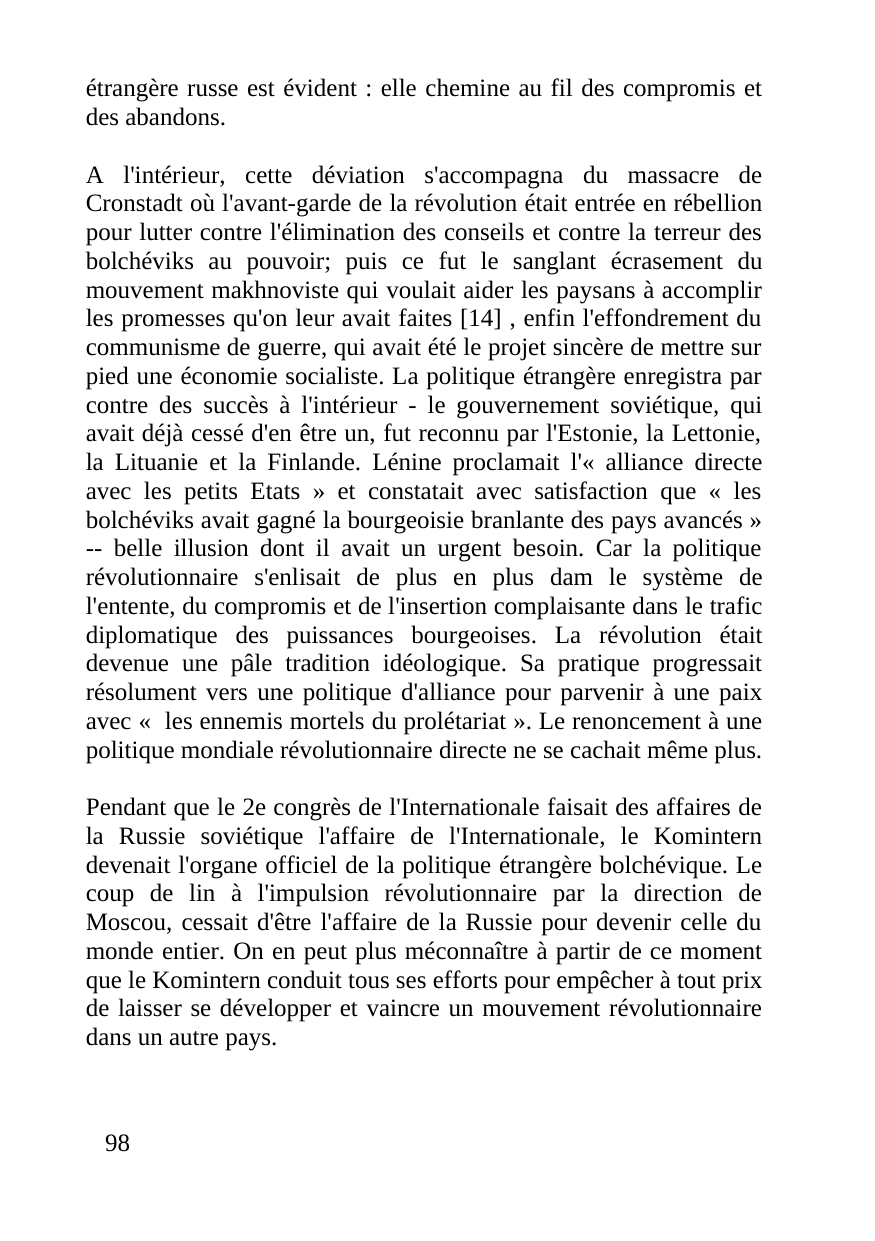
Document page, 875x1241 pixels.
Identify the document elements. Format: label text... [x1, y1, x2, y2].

text Pendant que le 2e congrès de l'Internationale faisait des affaires de la Russie soviétique l'affaire de l'Internationale, le Komintern devenait l'organe officiel de la politique étrangère bolchévique. Le coup de lin à l'impulsion révolutionnaire par la direction de Moscou, cessait d'être l'affaire de la Russie pour devenir celle du monde entier. On en peut plus méconnaître à partir de ce moment que le Komintern conduit tous ses efforts pour empêcher à tout prix de laisser se développer et vaincre un mouvement révolutionnaire dans un autre pays. [86, 792, 763, 1051]
text A l'intérieur, cette déviation s'accompagna du massacre de Cronstadt où l'avant-garde de la révolution était entrée en rébellion pour lutter contre l'élimination des conseils et contre la terreur des bolchéviks au pouvoir; puis ce fut le sanglant écrasement du mouvement makhnoviste qui voulait aider les paysans à accomplir les promesses qu'on leur avait faites [14] , enfin l'effondrement du communisme de guerre, qui avait été le projet sincère de mettre sur pied une économie socialiste. La politique étrangère enregistra par contre des succès à l'intérieur - le gouvernement soviétique, qui avait déjà cessé d'en être un, fut reconnu par l'Estonie, la Lettonie, la Lituanie et la Finlande. Lénine proclamait l'« alliance directe avec les petits Etats » et constatait avec satisfaction que « les bolchéviks avait gagné la bourgeoisie branlante des pays avancés » -- belle illusion dont il avait un urgent besoin. Car la politique révolutionnaire s'enlisait de plus en plus dam le système de l'entente, du compromis et de l'insertion complaisante dans le trafic diplomatique des puissances bourgeoises. La révolution était devenue une pâle tradition idéologique. Sa pratique progressait résolument vers une politique d'alliance pour parvenir à une paix avec « les ennemis mortels du prolétariat ». Le renoncement à une politique mondiale révolutionnaire directe ne se cachait même plus. [86, 160, 763, 763]
text étrangère russe est évident : elle chemine au fil des compromis et des abandons. [86, 73, 763, 131]
